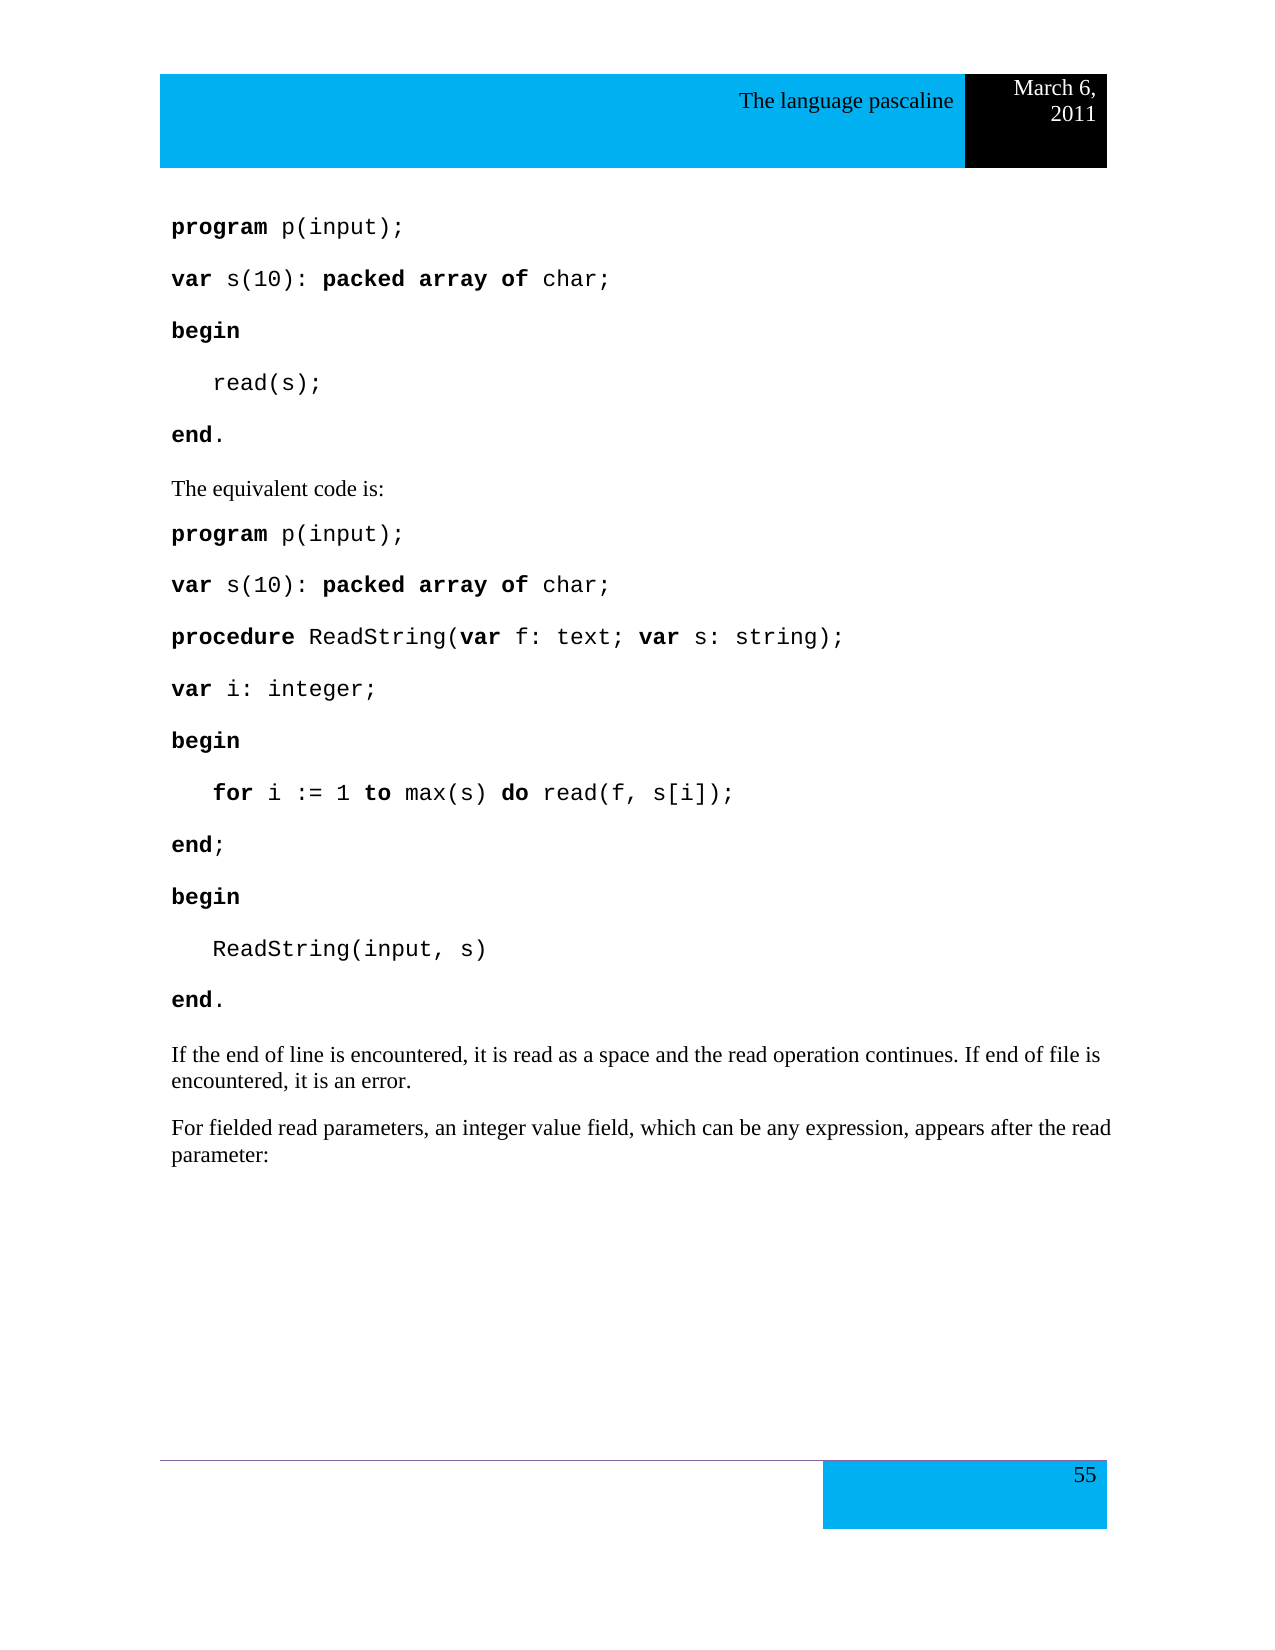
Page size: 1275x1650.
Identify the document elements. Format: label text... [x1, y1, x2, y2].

text program p(input); [171, 215, 1118, 241]
text The equivalent code is: [171, 475, 1118, 501]
text var i: integer; [171, 678, 1118, 703]
text begin [171, 319, 1118, 345]
text end. [171, 989, 1118, 1015]
text begin [171, 885, 1118, 911]
text procedure ReadString(var f: text; var s: string); [171, 626, 1118, 652]
text ReadString(input, s) [171, 937, 1118, 963]
text end; [171, 833, 1118, 859]
text read(s); [171, 371, 1118, 397]
text program p(input); [171, 522, 1118, 548]
text var s(10): packed array of char; [171, 574, 1118, 600]
text for i := 1 to max(s) do read(f, s[i]); [171, 781, 1118, 807]
text end. [171, 423, 1118, 449]
text For fielded read parameters, an integer value field, which can be any expression, appears after the read parameter: [171, 1114, 1118, 1167]
text If the end of line is encountered, it is read as a space and the read operation continues. If end of file is encountered, it is an error. [171, 1041, 1118, 1093]
text var s(10): packed array of char; [171, 267, 1118, 293]
text begin [171, 729, 1118, 755]
